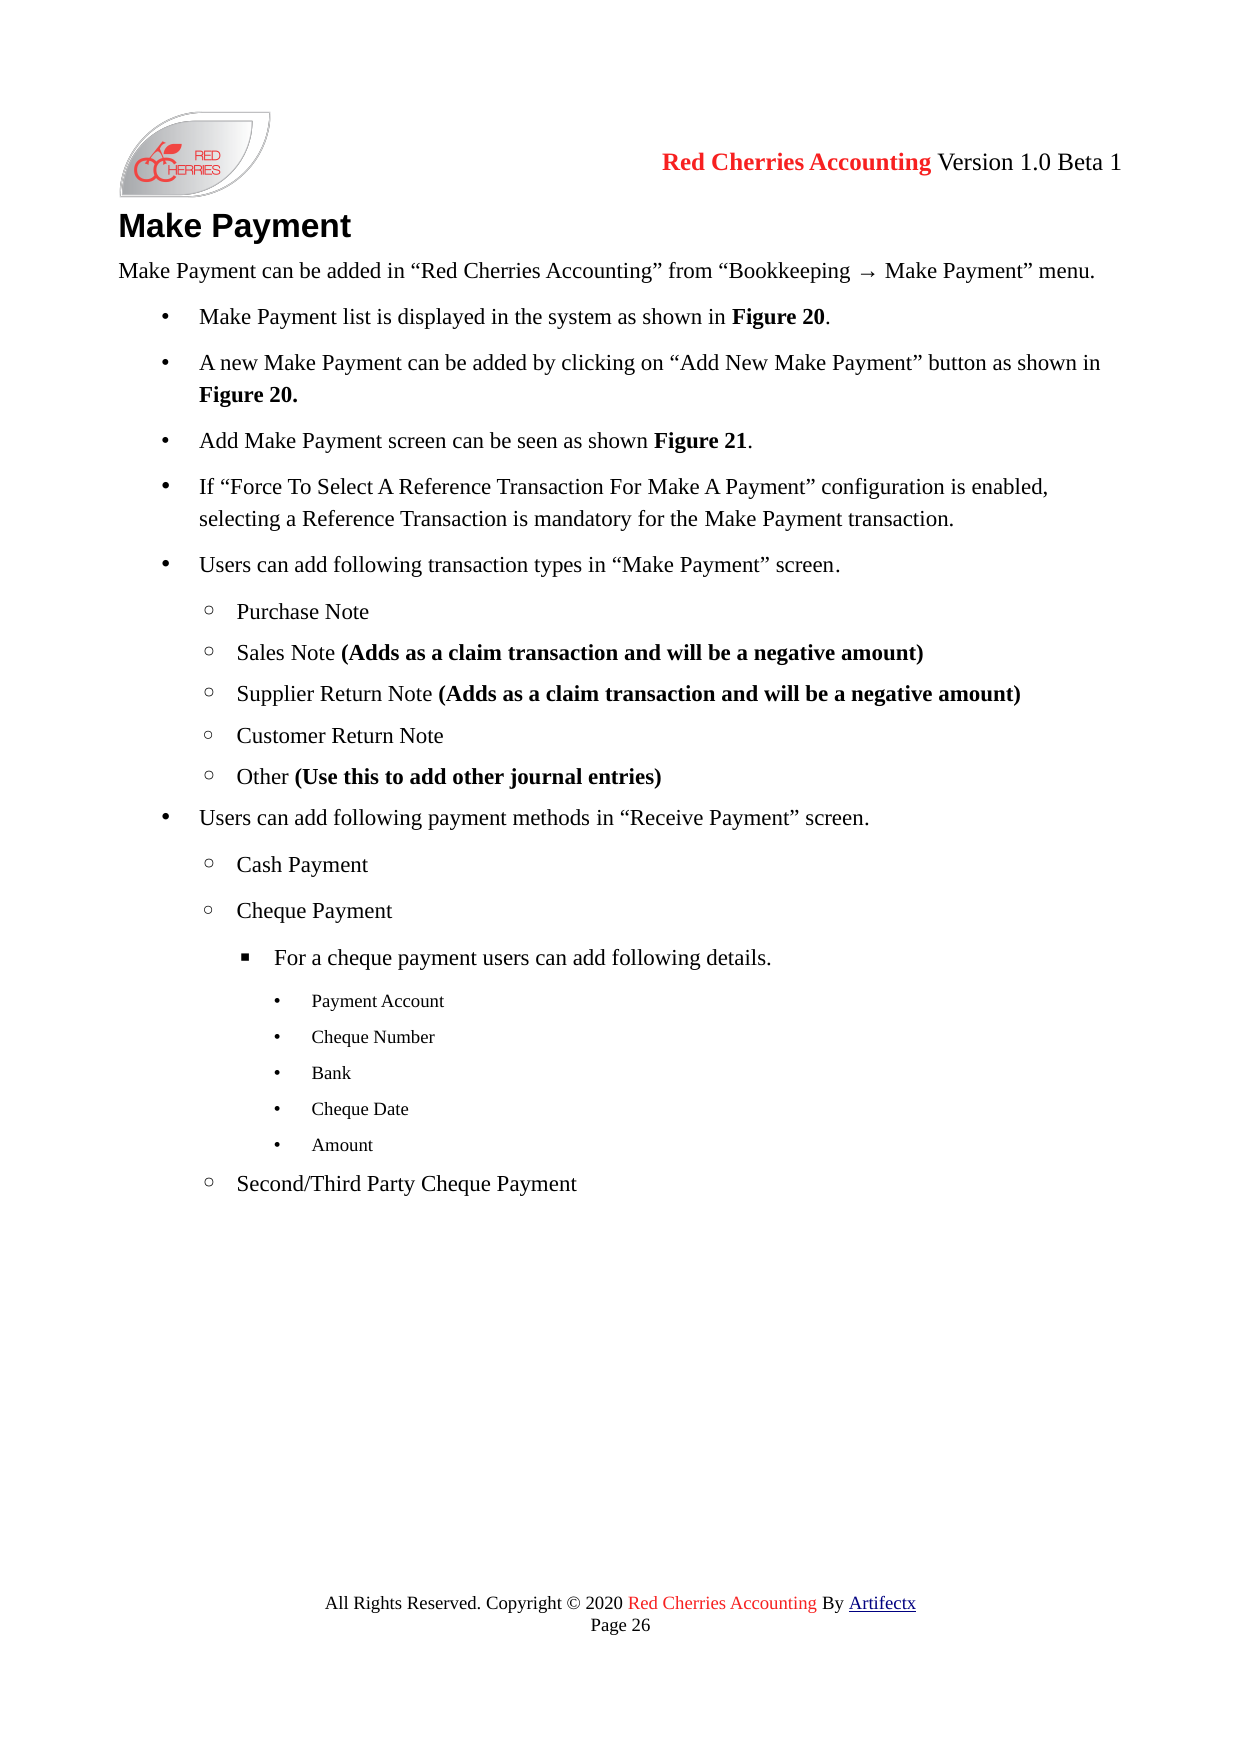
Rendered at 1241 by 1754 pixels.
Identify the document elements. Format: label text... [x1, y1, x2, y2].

picture [118, 111, 272, 199]
list Cheque Payment [199, 897, 1122, 924]
text Make Payment can be added in “Red Cherries Accounting” from “Bookkeeping → Make Payment” menu. [118, 257, 1122, 283]
list Sales Note (Adds as a claim transaction and will be a negative amount) [199, 639, 1122, 666]
list Customer Return Note [199, 722, 1122, 748]
list Second/Third Party Cheque Payment [199, 1170, 1122, 1197]
list If “Force To Select A Reference Transaction For Make A Payment” configuration is enabled, selecting a Reference Transaction is mandatory for the Make Payment transaction. [161, 473, 1122, 531]
list Amount [274, 1134, 1122, 1156]
list A new Make Payment can be added by clicking on “Add New Make Payment” button as shown in Figure 20. [161, 349, 1122, 407]
list Cheque Date [274, 1098, 1122, 1120]
list Add Make Payment screen can be seen as shown Figure 21. [161, 427, 1122, 453]
list Supplier Return Note (Adds as a claim transaction and will be a negative amount) [199, 680, 1122, 707]
list Cash Payment [199, 851, 1122, 877]
list Other (Use this to add other journal entries) [199, 763, 1122, 789]
list Cheque Number [274, 1026, 1122, 1047]
list Users can add following transaction types in “Make Payment” screen. [161, 551, 1122, 578]
list Bank [274, 1062, 1122, 1083]
list Users can add following payment methods in “Receive Payment” screen. [161, 804, 1122, 831]
list For a cheque payment users can add following details. [236, 943, 1122, 970]
list Make Payment list is displayed in the system as shown in Figure 20. [161, 303, 1122, 329]
list Purchase Note [199, 598, 1122, 624]
list Payment Account [274, 990, 1122, 1011]
subtitle Make Payment [118, 206, 1122, 244]
